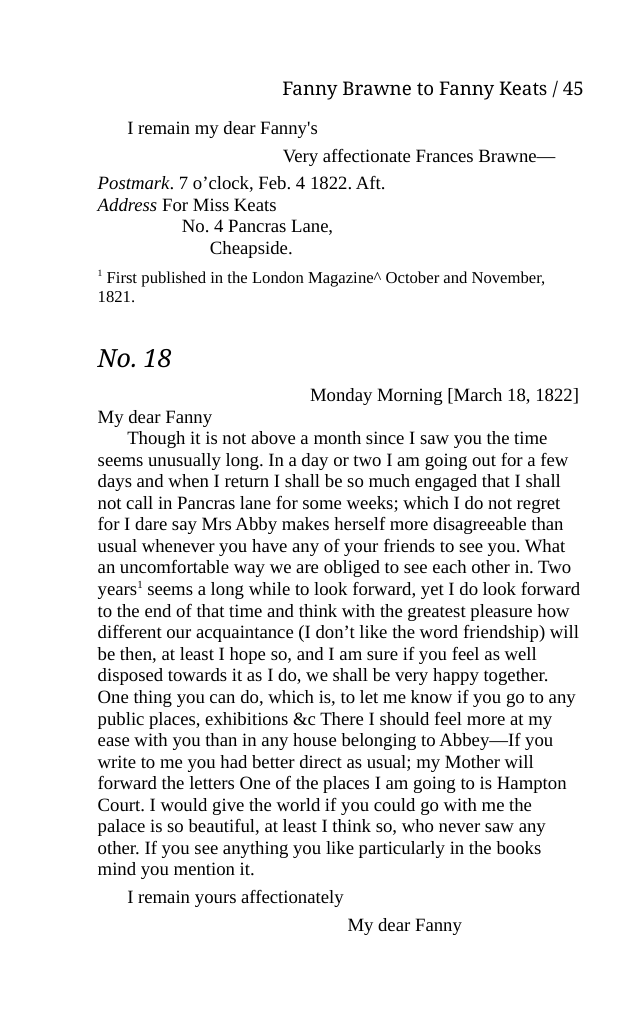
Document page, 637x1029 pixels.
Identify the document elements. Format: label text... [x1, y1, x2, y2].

text My dear Fanny [97, 913, 583, 935]
text Though it is not above a month since I saw you the time seems unusually long. In a day or two I am going out for a few days and when I return I shall be so much engaged that I shall not call in Pancras lane for some weeks; which I do not regret for I dare say Mrs Abby makes herself more disagreeable than usual whenever you have any of your friends to see you. What an uncomfortable way we are obliged to see each other in. Two years1 seems a long while to look forward, yet I do look forward to the end of that time and think with the greatest pleasure how different our acquaintance (I don’t like the word friendship) will be then, at least I hope so, and I am sure if you feel as well disposed towards it as I do, we shall be very happy together. One thing you can do, which is, to let me know if you go to any public places, exhibitions &c There I should feel more at my ease with you than in any house belonging to Abbey—If you write to me you had better direct as usual; my Mother will forward the letters One of the places I am going to is Hampton Court. I would give the world if you could go with me the palace is so beautiful, at least I think so, who never saw any other. If you see anything you like particularly in the books mind you mention it. [97, 427, 583, 880]
text Postmark. 7 o’clock, Feb. 4 1822. Aft. [97, 172, 583, 194]
text Very affectionate Frances Brawne— [97, 145, 583, 166]
text My dear Fanny [97, 406, 583, 427]
text I remain my dear Fanny's [97, 117, 583, 139]
text Cheapside. [97, 237, 583, 258]
text 1 First published in the London Magazine^ October and November, 1821. [97, 267, 583, 306]
text I remain yours affectionately [97, 886, 583, 907]
text Address For Miss Keats [97, 194, 583, 215]
subtitle No. 18 [97, 341, 583, 375]
text Monday Morning [March 18, 1822] [97, 384, 583, 406]
text No. 4 Pancras Lane, [97, 215, 583, 237]
